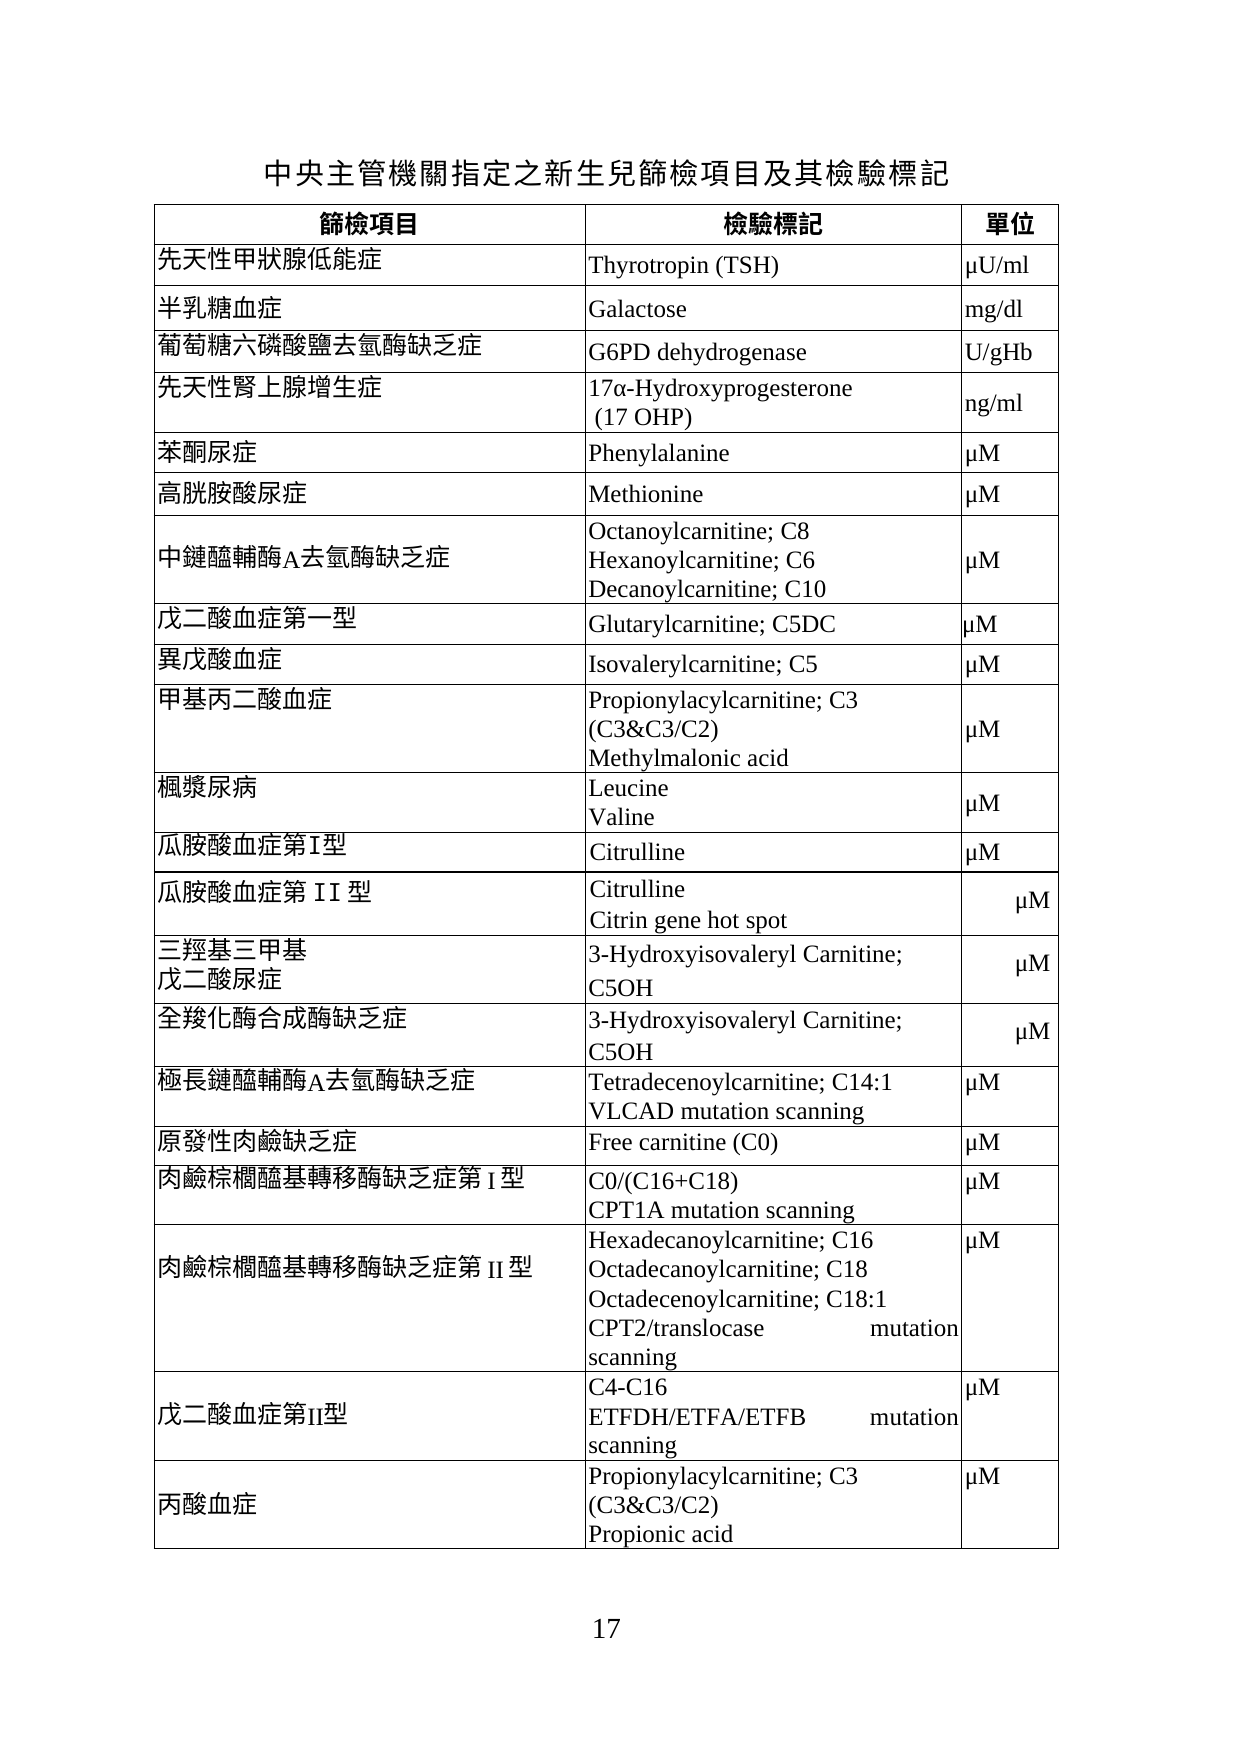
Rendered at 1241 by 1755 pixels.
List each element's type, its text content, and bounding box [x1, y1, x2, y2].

text 中央主管機關指定之新生兒篩檢項目及其檢驗標記 [125, 156, 1087, 192]
table_cell Thyrotropin (TSH) [586, 245, 961, 285]
table_cell 3-Hydroxyisovaleryl Carnitine; C5OH [586, 936, 961, 1003]
table_cell 肉鹼棕櫚醯基轉移酶缺乏症第II型 [155, 1225, 585, 1371]
table_cell Tetradecenoylcarnitine; C14:1 VLCAD mutation scanning [586, 1067, 961, 1126]
table_cell 苯酮尿症 [155, 433, 585, 472]
table_cell μM [962, 873, 1058, 935]
table_cell 戊二酸血症第一型 [155, 604, 585, 644]
table_cell μM [962, 1372, 1058, 1460]
table_cell Citrulline Citrin gene hot spot [586, 873, 961, 935]
table_cell 楓漿尿病 [155, 773, 585, 832]
table_cell 3-Hydroxyisovaleryl Carnitine; C5OH [586, 1004, 961, 1066]
table_cell μM [962, 604, 1058, 644]
table_cell 中鏈醯輔酶Α去氫酶缺乏症 [155, 516, 585, 603]
table_header 篩檢項目 [155, 205, 585, 244]
table_cell Octanoylcarnitine; C8 Hexanoylcarnitine; C6 Decanoylcarnitine; C10 [586, 516, 961, 603]
table_cell mg/dl [962, 286, 1058, 330]
table_cell 戊二酸血症第II型 [155, 1372, 585, 1460]
table_cell Propionylacylcarnitine; C3 (C3&C3/C2) Methylmalonic acid [586, 685, 961, 772]
table_cell 三羥基三甲基 戊二酸尿症 [155, 936, 585, 1003]
table_cell μM [962, 1127, 1058, 1165]
table_cell U/gHb [962, 331, 1058, 372]
table_cell Hexadecanoylcarnitine; C16 Octadecanoylcarnitine; C18 Octadecenoylcarnitine; C18:1 CPT2/translocase mutation scanning [586, 1225, 961, 1371]
table_cell μM [962, 685, 1058, 772]
table_cell 瓜胺酸血症第I型 [155, 833, 585, 871]
table_cell Glutarylcarnitine; C5DC [586, 604, 961, 644]
table_header 單位 [962, 205, 1058, 244]
table_cell μM [962, 1166, 1058, 1224]
table_cell Citrulline [586, 833, 961, 871]
table_cell 葡萄糖六磷酸鹽去氫酶缺乏症 [155, 331, 585, 372]
table_cell Isovalerylcarnitine; C5 [586, 645, 961, 684]
table_cell 異戊酸血症 [155, 645, 585, 684]
table_cell 極長鏈醯輔酶A去氫酶缺乏症 [155, 1067, 585, 1126]
table_cell 高胱胺酸尿症 [155, 473, 585, 515]
table_cell ng/ml [962, 373, 1058, 432]
table_cell C4-C16 ETFDH/ETFA/ETFB mutation scanning [586, 1372, 961, 1460]
table_cell Free carnitine (C0) [586, 1127, 961, 1165]
table_cell 先天性腎上腺增生症 [155, 373, 585, 432]
table_cell μU/ml [962, 245, 1058, 285]
table_cell 17α-Hydroxyprogesterone (17 OHP) [586, 373, 961, 432]
table_cell 原發性肉鹼缺乏症 [155, 1127, 585, 1165]
table_cell μM [962, 516, 1058, 603]
table_cell Leucine Valine [586, 773, 961, 832]
table_cell μM [962, 433, 1058, 472]
table_header 檢驗標記 [586, 205, 961, 244]
table_cell μM [962, 1461, 1058, 1548]
table_cell 先天性甲狀腺低能症 [155, 245, 585, 285]
table_cell μM [962, 833, 1058, 871]
table_cell Propionylacylcarnitine; C3 (C3&C3/C2) Propionic acid [586, 1461, 961, 1548]
table_cell μM [962, 936, 1058, 1003]
table_cell μM [962, 1225, 1058, 1371]
table_cell μM [962, 645, 1058, 684]
table_cell 甲基丙二酸血症 [155, 685, 585, 772]
table_cell 半乳糖血症 [155, 286, 585, 330]
table_cell C0/(C16+C18) CPT1A mutation scanning [586, 1166, 961, 1224]
table_cell Galactose [586, 286, 961, 330]
table_cell μM [962, 473, 1058, 515]
table_cell 全羧化酶合成酶缺乏症 [155, 1004, 585, 1066]
table_cell G6PD dehydrogenase [586, 331, 961, 372]
table_cell 肉鹼棕櫚醯基轉移酶缺乏症第I型 [155, 1166, 585, 1224]
table_cell 瓜胺酸血症第II型 [155, 873, 585, 935]
table_cell Phenylalanine [586, 433, 961, 472]
table_cell μM [962, 1067, 1058, 1126]
table_cell μM [962, 1004, 1058, 1066]
table_cell μM [962, 773, 1058, 832]
table_cell 丙酸血症 [155, 1461, 585, 1548]
table_cell Methionine [586, 473, 961, 515]
